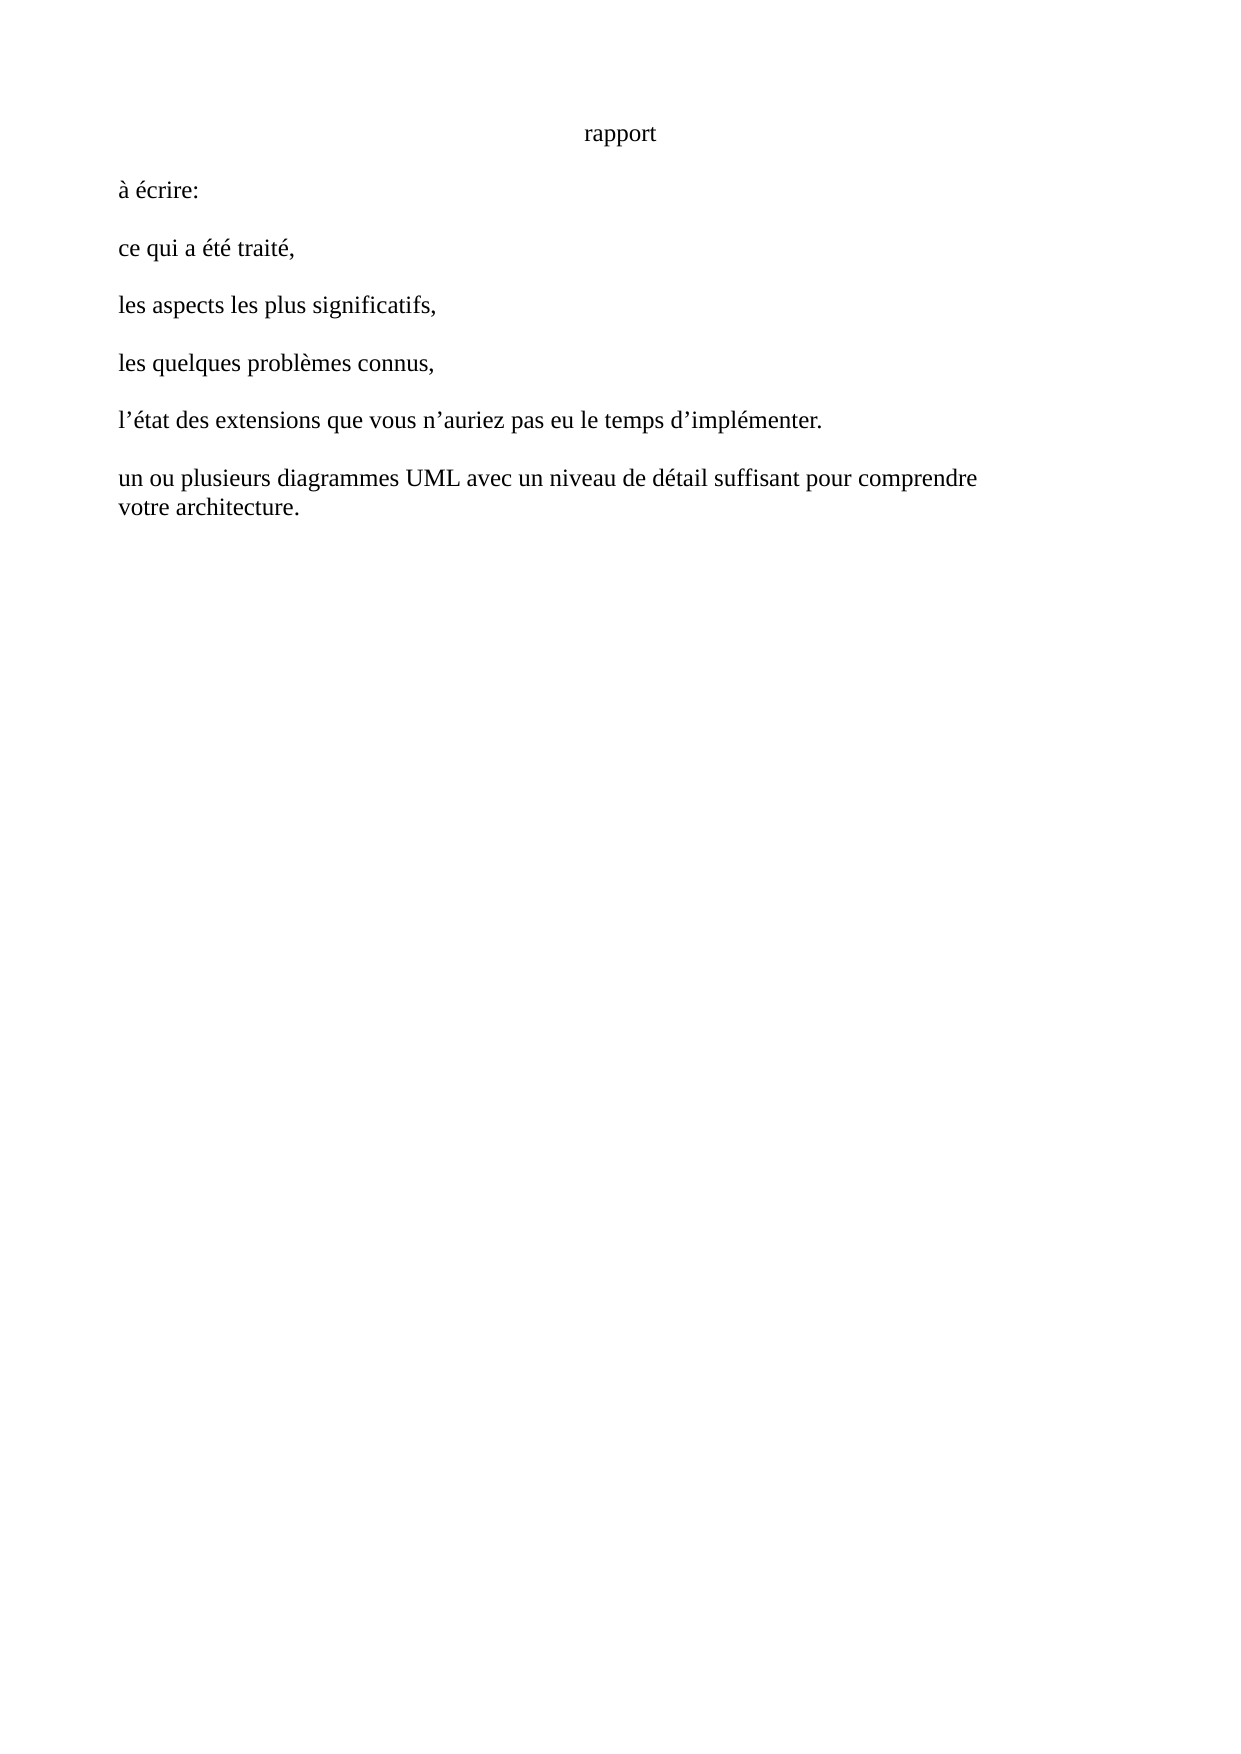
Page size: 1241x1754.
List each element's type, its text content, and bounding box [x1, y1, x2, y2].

text les aspects les plus significatifs, [118, 291, 1122, 319]
text rapport [118, 118, 1122, 147]
text à écrire: [118, 176, 1122, 204]
text un ou plusieurs diagrammes UML avec un niveau de détail suffisant pour comprendre [118, 463, 1122, 492]
text ce qui a été traité, [118, 233, 1122, 262]
text les quelques problèmes connus, [118, 348, 1122, 377]
text l’état des extensions que vous n’auriez pas eu le temps d’implémenter. [118, 406, 1122, 434]
text votre architecture. [118, 492, 1122, 521]
